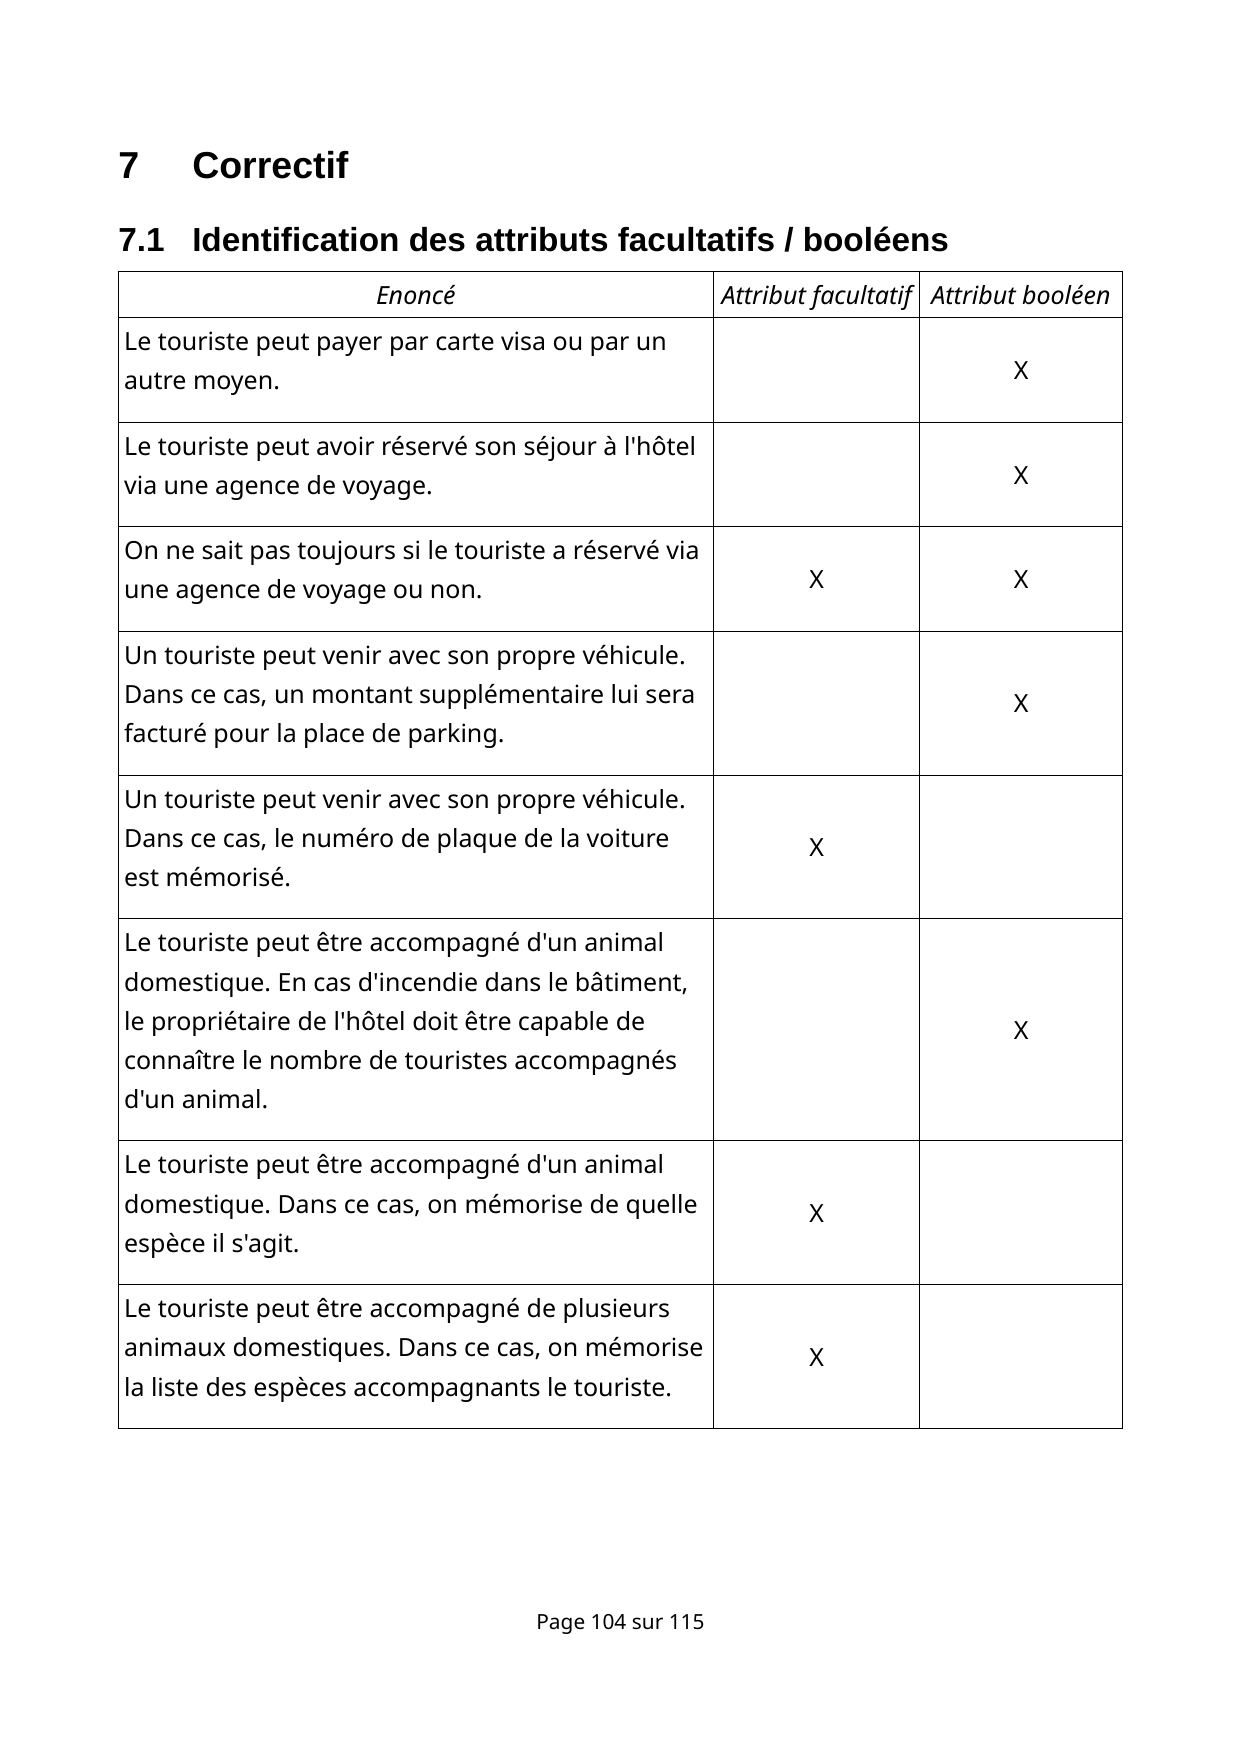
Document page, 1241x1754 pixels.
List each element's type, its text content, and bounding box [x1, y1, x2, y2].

table_cell X [714, 1285, 919, 1428]
table_cell X [714, 527, 919, 631]
table_cell On ne sait pas toujours si le touriste a réservé via une agence de voyage ou non. [119, 527, 713, 631]
table_cell Un touriste peut venir avec son propre véhicule. Dans ce cas, un montant supplémentaire lui sera facturé pour la place de parking. [119, 632, 713, 774]
table_cell [714, 632, 919, 774]
table_cell X [920, 423, 1122, 526]
table_cell [714, 919, 919, 1140]
table_cell X [920, 318, 1122, 422]
table_cell Le touriste peut être accompagné de plusieurs animaux domestiques. Dans ce cas, on mémorise la liste des espèces accompagnants le touriste. [119, 1285, 713, 1428]
table_cell [920, 1285, 1122, 1428]
table_cell X [714, 1141, 919, 1284]
table_cell Le touriste peut avoir réservé son séjour à l'hôtel via une agence de voyage. [119, 423, 713, 526]
subtitle Correctif [118, 143, 1122, 186]
table_cell Le touriste peut être accompagné d'un animal domestique. En cas d'incendie dans le bâtiment, le propriétaire de l'hôtel doit être capable de connaître le nombre de touristes accompagnés d'un animal. [119, 919, 713, 1140]
subtitle Identification des attributs facultatifs / booléens [118, 219, 1122, 258]
table_cell X [920, 919, 1122, 1140]
table_header Enoncé [119, 272, 713, 317]
table_cell [714, 423, 919, 526]
table_cell Le touriste peut être accompagné d'un animal domestique. Dans ce cas, on mémorise de quelle espèce il s'agit. [119, 1141, 713, 1284]
table_cell [920, 776, 1122, 918]
table_cell X [714, 776, 919, 918]
table_cell [920, 1141, 1122, 1284]
table_cell Le touriste peut payer par carte visa ou par un autre moyen. [119, 318, 713, 422]
table_cell X [920, 632, 1122, 774]
table_cell Un touriste peut venir avec son propre véhicule. Dans ce cas, le numéro de plaque de la voiture est mémorisé. [119, 776, 713, 918]
table_cell X [920, 527, 1122, 631]
table_header Attribut facultatif [714, 272, 919, 317]
table_cell [714, 318, 919, 422]
table_header Attribut booléen [920, 272, 1122, 317]
